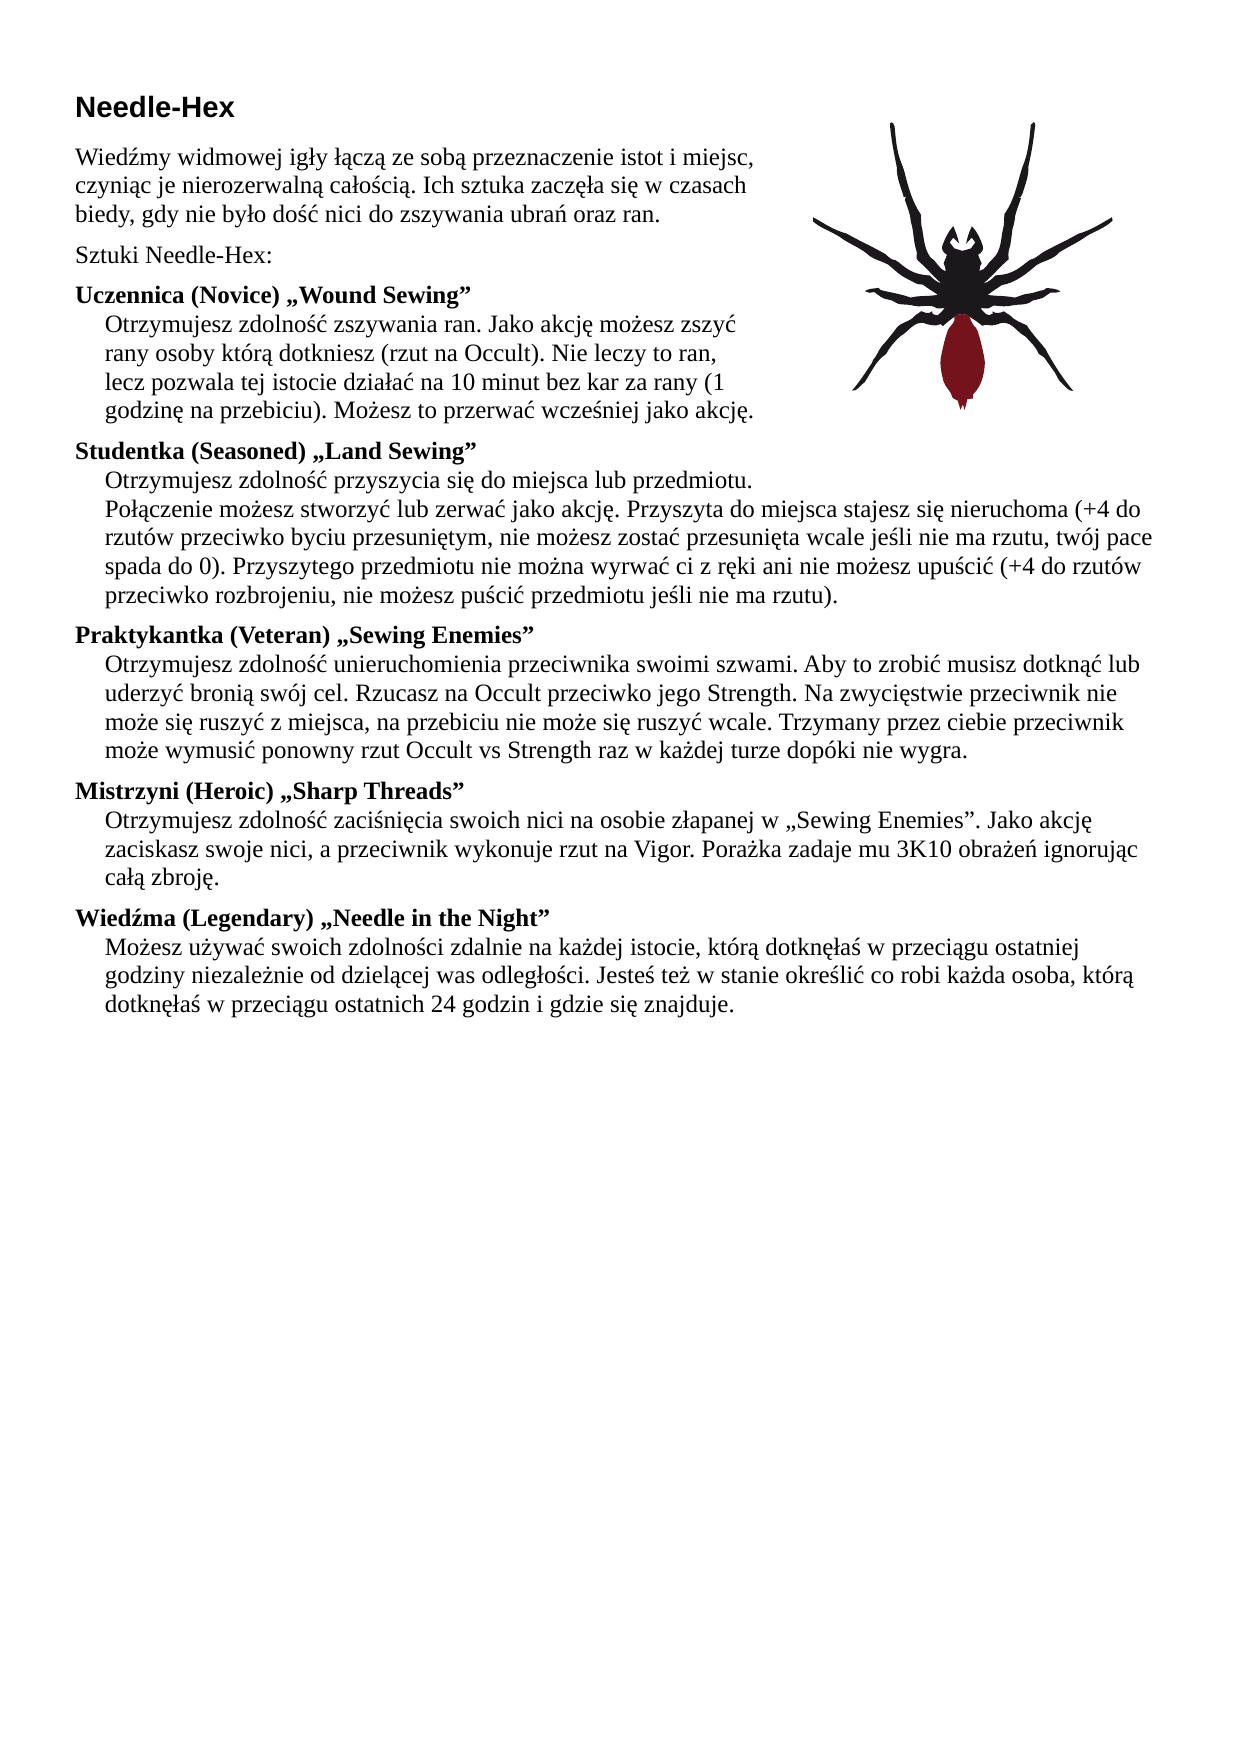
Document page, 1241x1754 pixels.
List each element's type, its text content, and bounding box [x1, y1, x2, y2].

text Sztuki Needle-Hex: [75, 240, 892, 269]
text Wiedźmy widmowej igły łączą ze sobą przeznaczenie istot i miejsc, czyniąc je nierozerwalną całością. Ich sztuka zaczęła się w czasach biedy, gdy nie było dość nici do zszywania ubrań oraz ran. [75, 142, 912, 228]
text Uczennica (Novice) „Wound Sewing” Otrzymujesz zdolność zszywania ran. Jako akcję możesz zszyć rany osoby którą dotkniesz (rzut na Occult). Nie leczy to ran, lecz pozwala tej istocie działać na 10 minut bez kar za rany (1 godzinę na przebiciu). Możesz to przerwać wcześniej jako akcję. [75, 281, 1165, 424]
text Wiedźma (Legendary) „Needle in the Night” Możesz używać swoich zdolności zdalnie na każdej istocie, którą dotknęłaś w przeciągu ostatniej godziny niezależnie od dzielącej was odległości. Jesteś też w stanie określić co robi każda osoba, którą dotknęłaś w przeciągu ostatnich 24 godzin i gdzie się znajduje. [75, 903, 1165, 1018]
text [979, 240, 1001, 269]
text Mistrzyni (Heroic) „Sharp Threads” Otrzymujesz zdolność zaciśnięcia swoich nici na osobie złapanej w „Sewing Enemies”. Jako akcję zaciskasz swoje nici, a przeciwnik wykonuje rzut na Vigor. Porażka zadaje mu 3K10 obrażeń ignorując całą zbroję. [75, 776, 1165, 891]
text [861, 240, 925, 269]
text Praktykantka (Veteran) „Sewing Enemies” Otrzymujesz zdolność unieruchomienia przeciwnika swoimi szwami. Aby to zrobić musisz dotknąć lub uderzyć bronią swój cel. Rzucasz na Occult przeciwko jego Strength. Na zwycięstwie przeciwnik nie może się ruszyć z miejsca, na przebiciu nie może się ruszyć wcale. Trzymany przez ciebie przeciwnik może wymusić ponowny rzut Occult vs Strength raz w każdej turze dopóki nie wygra. [75, 621, 1165, 764]
text [1000, 240, 1064, 269]
text Studentka (Seasoned) „Land Sewing” Otrzymujesz zdolność przyszycia się do miejsca lub przedmiotu. Połączenie możesz stworzyć lub zerwać jako akcję. Przyszyta do miejsca stajesz się nieruchoma (+4 do rzutów przeciwko byciu przesuniętym, nie możesz zostać przesunięta wcale jeśli nie ma rzutu, twój pace spada do 0). Przyszytego przedmiotu nie można wyrwać ci z ręki ani nie możesz upuścić (+4 do rzutów przeciwko rozbrojeniu, nie możesz puścić przedmiotu jeśli nie ma rzutu). [75, 436, 1165, 609]
subtitle Needle-Hex [75, 89, 1165, 123]
text [925, 240, 946, 269]
text [897, 142, 1028, 228]
text [1034, 240, 1165, 269]
text [1014, 142, 1165, 228]
